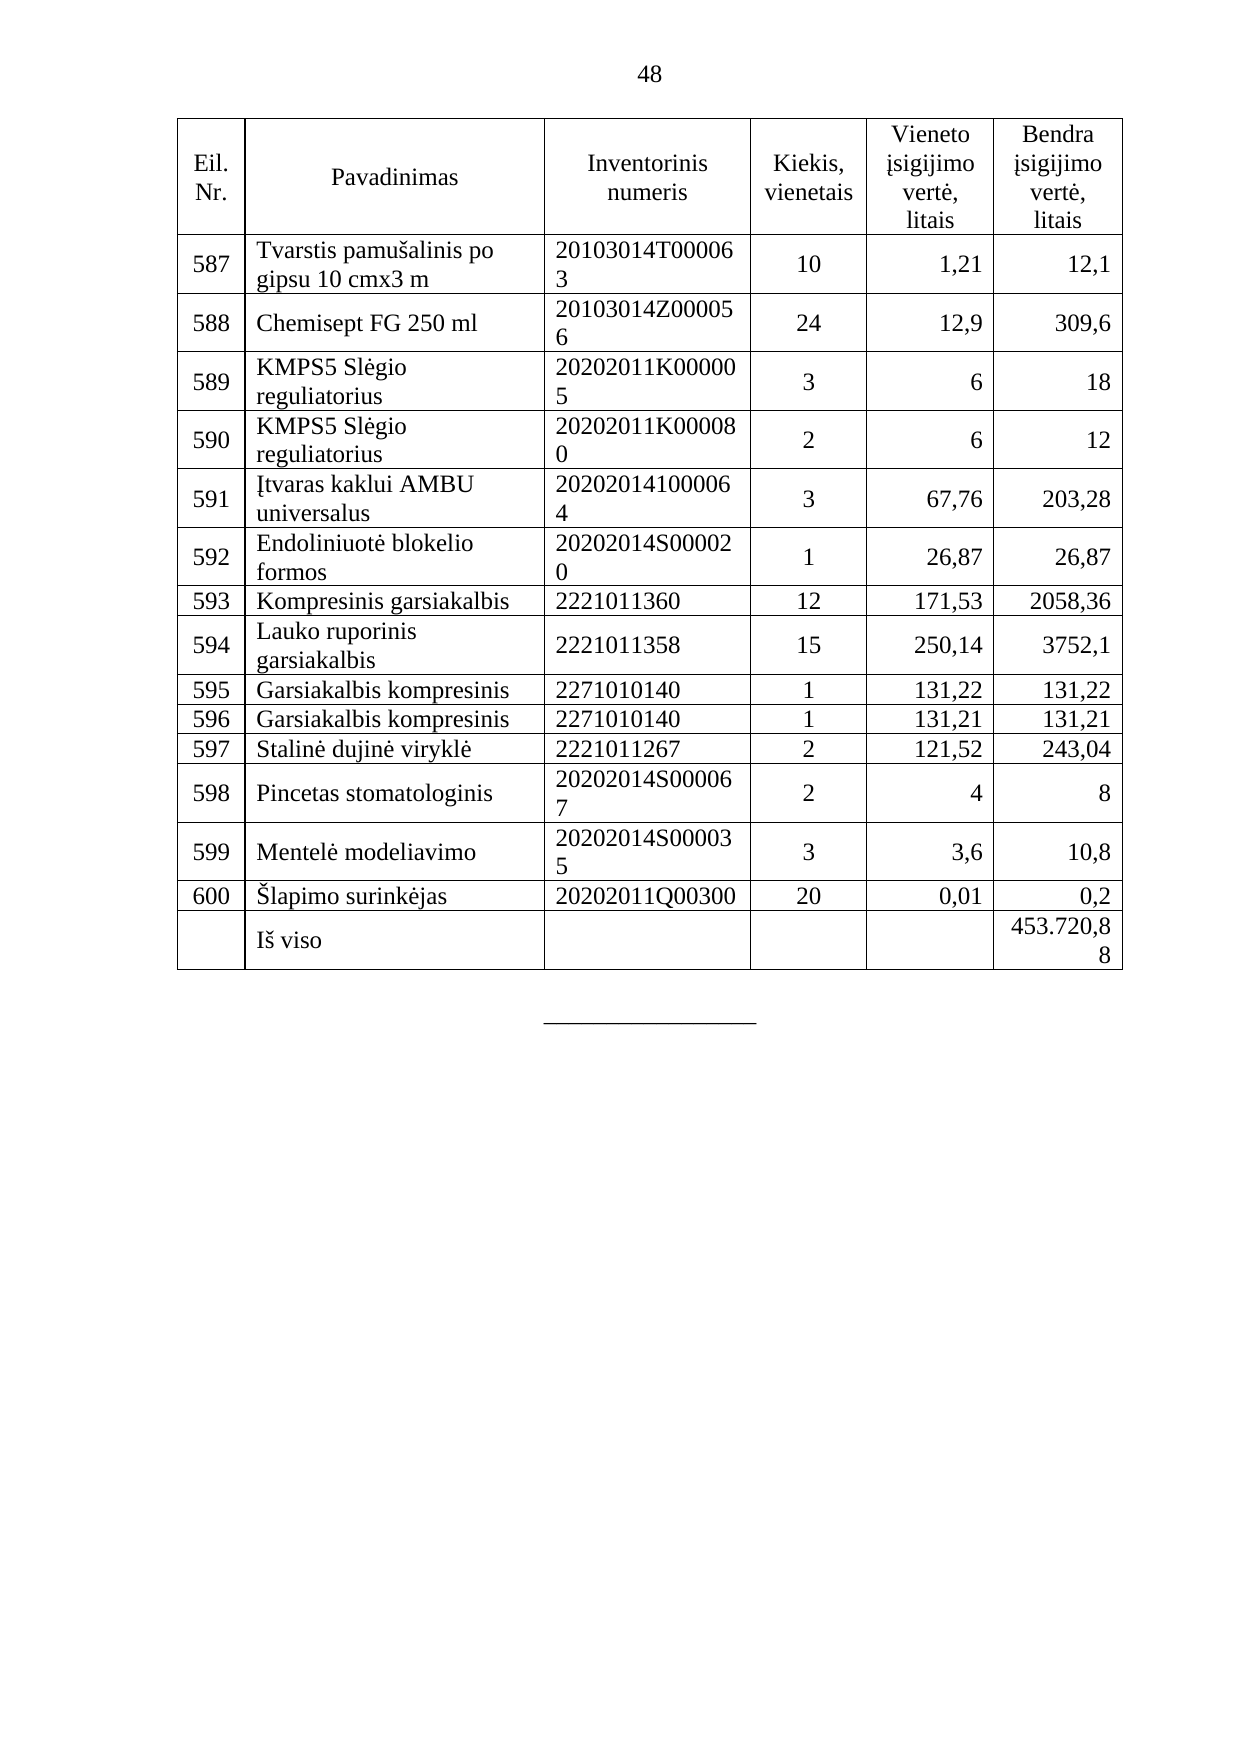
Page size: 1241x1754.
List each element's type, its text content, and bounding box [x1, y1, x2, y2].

table_cell 1,21 [867, 235, 993, 293]
table_cell 0,01 [867, 881, 993, 910]
table_cell 20202014S000020 [545, 528, 750, 585]
table_cell 121,52 [867, 734, 993, 763]
table_cell 20202014S000035 [545, 823, 750, 880]
table_cell 599 [178, 823, 244, 880]
table_cell 2271010140 [545, 675, 750, 703]
table_cell 20103014T000063 [545, 235, 750, 293]
table_cell 2 [751, 734, 866, 763]
table_cell 4 [867, 764, 993, 822]
table_cell 6 [867, 352, 993, 410]
table_cell 26,87 [994, 528, 1122, 585]
table_header Pavadinimas [246, 119, 544, 234]
table_cell 243,04 [994, 734, 1122, 763]
table_cell 20202011K000005 [545, 352, 750, 410]
table_cell 131,21 [867, 705, 993, 733]
table_cell 131,22 [994, 675, 1122, 703]
table_cell 1 [751, 675, 866, 703]
table_cell 67,76 [867, 469, 993, 527]
table_cell 6 [867, 411, 993, 468]
table_cell Mentelė modeliavimo [246, 823, 544, 880]
table_cell [545, 911, 750, 968]
table_cell 202020141000064 [545, 469, 750, 527]
table_cell KMPS5 Slėgio reguliatorius [246, 411, 544, 468]
table_cell 20202014S000067 [545, 764, 750, 822]
table_cell Įtvaras kaklui AMBU universalus [246, 469, 544, 527]
table_cell 8 [994, 764, 1122, 822]
table_cell 2 [751, 411, 866, 468]
table_cell 20202011K000080 [545, 411, 750, 468]
table_cell 171,53 [867, 586, 993, 615]
table_cell 203,28 [994, 469, 1122, 527]
table_cell [867, 911, 993, 968]
table_header Bendra įsigijimo vertė, litais [994, 119, 1122, 234]
table_cell 12,9 [867, 294, 993, 351]
table_cell 20103014Z000056 [545, 294, 750, 351]
table_cell Garsiakalbis kompresinis [246, 705, 544, 733]
table_cell 2221011267 [545, 734, 750, 763]
table_cell 590 [178, 411, 244, 468]
table_cell Lauko ruporinis garsiakalbis [246, 616, 544, 674]
table_cell Garsiakalbis kompresinis [246, 675, 544, 703]
table_cell 3752,1 [994, 616, 1122, 674]
table_cell 588 [178, 294, 244, 351]
table_cell 592 [178, 528, 244, 585]
table_cell [178, 911, 244, 968]
table_cell 131,22 [867, 675, 993, 703]
table_cell 589 [178, 352, 244, 410]
table_cell 587 [178, 235, 244, 293]
table_cell 12 [751, 586, 866, 615]
table_cell 20 [751, 881, 866, 910]
table_cell 12,1 [994, 235, 1122, 293]
table_cell 3 [751, 823, 866, 880]
table_cell Tvarstis pamušalinis po gipsu 10 cmx3 m [246, 235, 544, 293]
table_cell 2221011360 [545, 586, 750, 615]
table_cell 20202011Q00300 [545, 881, 750, 910]
table_cell 3,6 [867, 823, 993, 880]
table_cell 2271010140 [545, 705, 750, 733]
table_cell [751, 911, 866, 968]
table_cell 24 [751, 294, 866, 351]
table_cell Kompresinis garsiakalbis [246, 586, 544, 615]
table_cell 591 [178, 469, 244, 527]
table_header Inventorinis numeris [545, 119, 750, 234]
table_cell 2221011358 [545, 616, 750, 674]
table_cell 600 [178, 881, 244, 910]
table_header Eil. Nr. [178, 119, 244, 234]
table_cell 453.720,88 [994, 911, 1122, 968]
text _________________ [177, 998, 1122, 1027]
table_cell 597 [178, 734, 244, 763]
table_cell 18 [994, 352, 1122, 410]
table_cell 15 [751, 616, 866, 674]
table_cell Iš viso [246, 911, 544, 968]
table_cell Stalinė dujinė viryklė [246, 734, 544, 763]
table_cell 3 [751, 469, 866, 527]
table_cell 3 [751, 352, 866, 410]
table_cell 10 [751, 235, 866, 293]
table_cell 593 [178, 586, 244, 615]
table_cell 250,14 [867, 616, 993, 674]
table_cell 2058,36 [994, 586, 1122, 615]
table_cell 2 [751, 764, 866, 822]
table_cell 0,2 [994, 881, 1122, 910]
table_cell KMPS5 Slėgio reguliatorius [246, 352, 544, 410]
table_cell 595 [178, 675, 244, 703]
table_cell 1 [751, 528, 866, 585]
table_cell Chemisept FG 250 ml [246, 294, 544, 351]
table_cell Pincetas stomatologinis [246, 764, 544, 822]
table_cell 1 [751, 705, 866, 733]
table_cell 598 [178, 764, 244, 822]
table_cell 26,87 [867, 528, 993, 585]
table_cell Endoliniuotė blokelio formos [246, 528, 544, 585]
table_cell Šlapimo surinkėjas [246, 881, 544, 910]
table_cell 309,6 [994, 294, 1122, 351]
table_cell 10,8 [994, 823, 1122, 880]
table_cell 596 [178, 705, 244, 733]
table_cell 594 [178, 616, 244, 674]
table_header Vieneto įsigijimo vertė, litais [867, 119, 993, 234]
table_cell 131,21 [994, 705, 1122, 733]
table_header Kiekis, vienetais [751, 119, 866, 234]
table_cell 12 [994, 411, 1122, 468]
